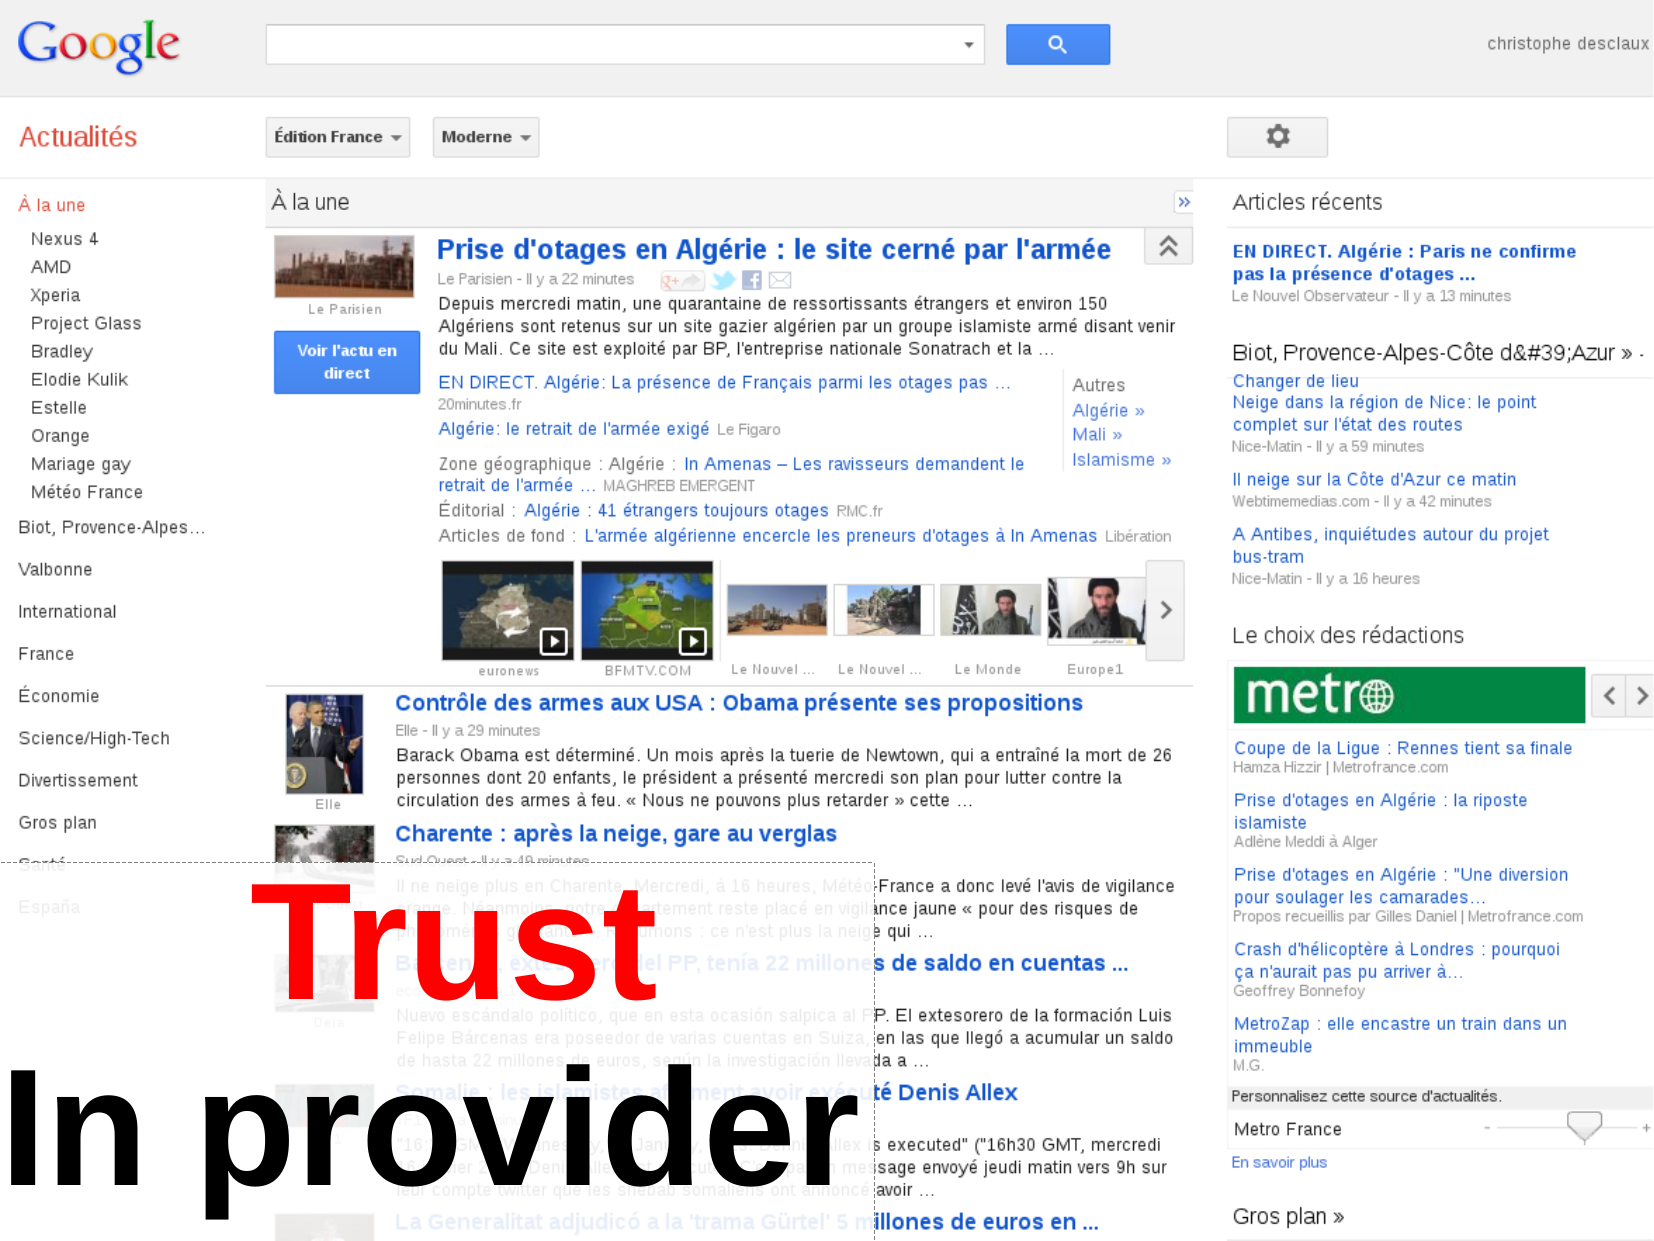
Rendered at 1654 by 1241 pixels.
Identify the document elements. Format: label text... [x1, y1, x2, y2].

picture [0, 0, 1654, 1241]
text_box Trust In provider [0, 862, 875, 1241]
